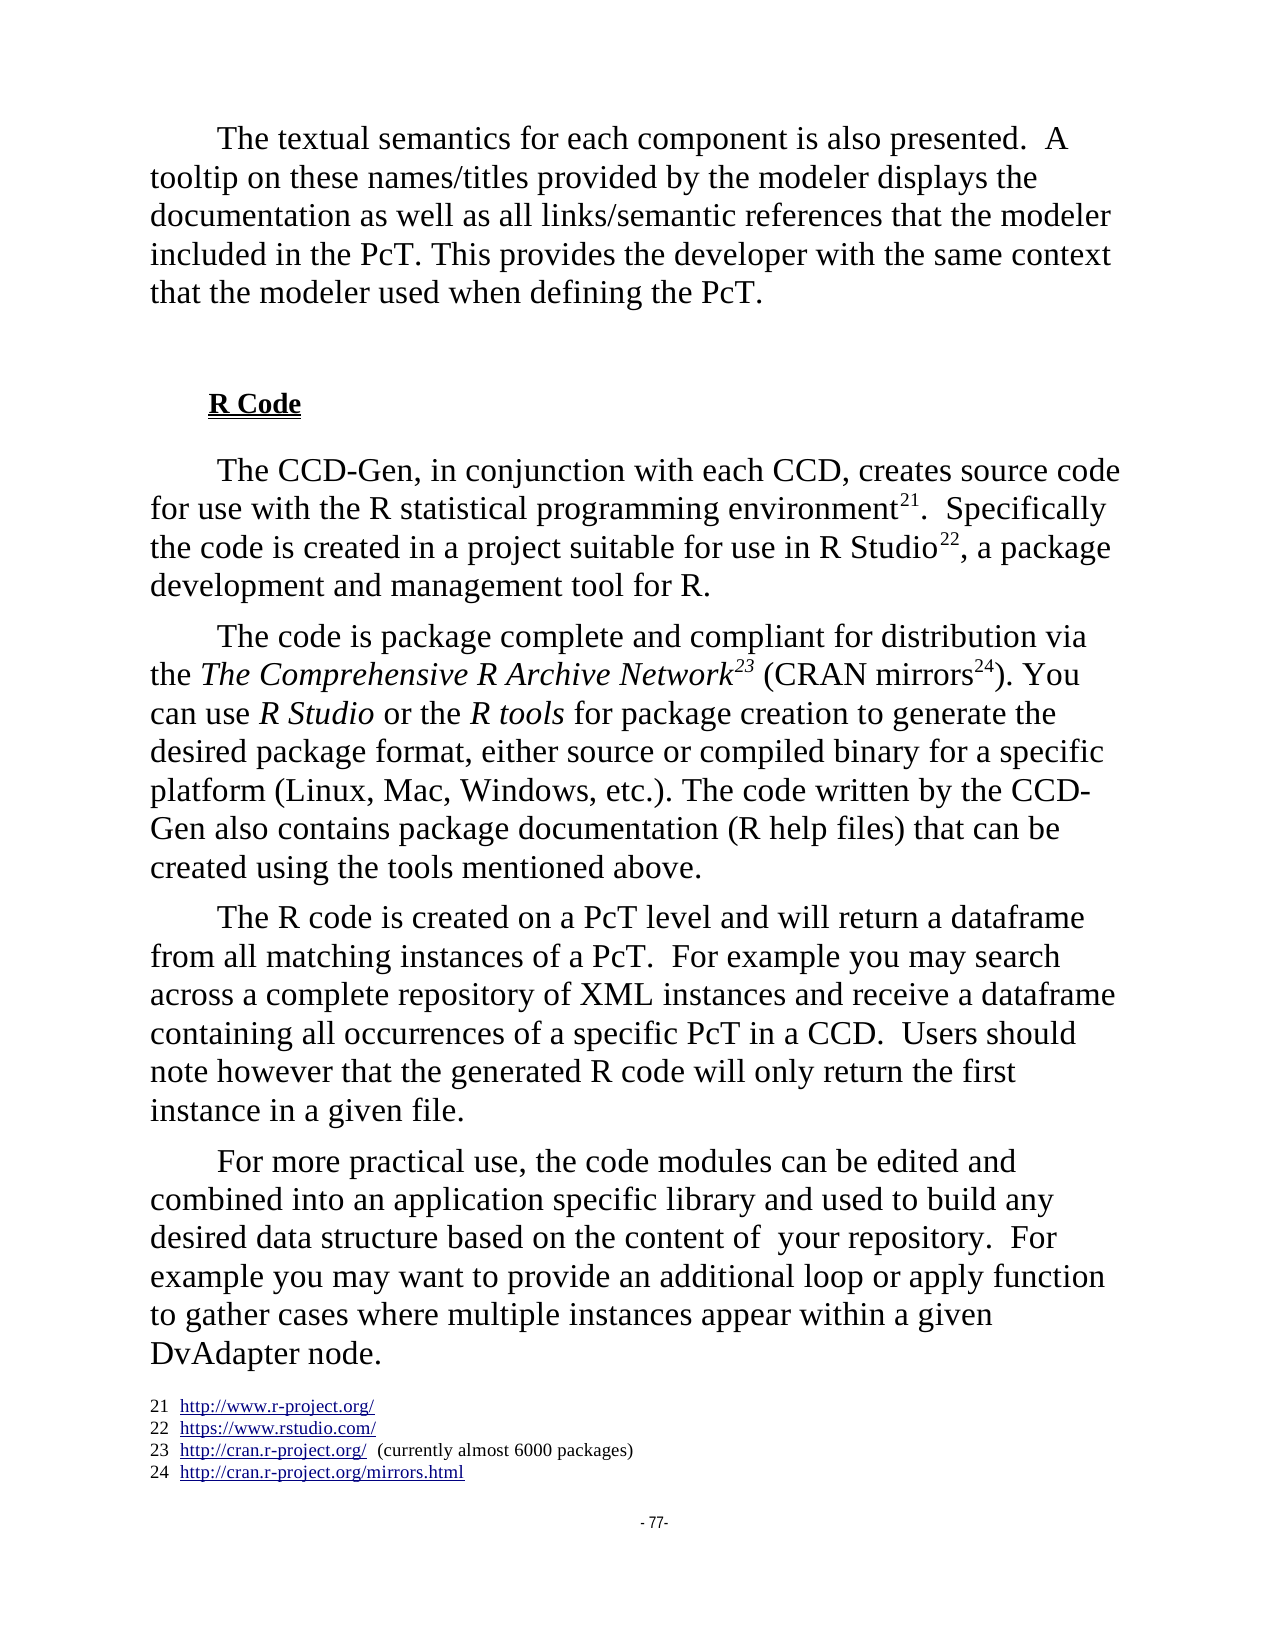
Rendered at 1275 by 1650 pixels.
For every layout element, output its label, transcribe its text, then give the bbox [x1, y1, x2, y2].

text http://cran.r-project.org/mirrors.html [150, 1461, 1125, 1483]
text The R code is created on a PcT level and will return a dataframe from all matching instances of a PcT. For example you may search across a complete repository of XML instances and receive a dataframe containing all occurrences of a specific PcT in a CCD. Users should note however that the generated R code will only return the first instance in a given file. [150, 897, 1125, 1128]
text The CCD-Gen, in conjunction with each CCD, creates source code for use with the R statistical programming environment. Specifically the code is created in a project suitable for use in R Studio, a package development and management tool for R. [150, 450, 1125, 603]
text http://cran.r-project.org/ (currently almost 6000 packages) [150, 1439, 1125, 1461]
text For more practical use, the code modules can be edited and combined into an application specific library and used to build any desired data structure based on the content of your repository. For example you may want to provide an additional loop or apply function to gather cases where multiple instances appear within a given DvAdapter node. [150, 1141, 1125, 1371]
text The textual semantics for each component is also presented. A tooltip on these names/titles provided by the modeler displays the documentation as well as all links/semantic references that the modeler included in the PcT. This provides the developer with the same context that the modeler used when defining the PcT. [150, 118, 1125, 310]
subtitle R Code [150, 386, 1125, 419]
text http://www.r-project.org/ [150, 1394, 1125, 1417]
text The code is package complete and compliant for distribution via the The Comprehensive R Archive Network (CRAN mirrors). You can use R Studio or the R tools for package creation to generate the desired package format, either source or compiled binary for a specific platform (Linux, Mac, Windows, etc.). The code written by the CCD-Gen also contains package documentation (R help files) that can be created using the tools mentioned above. [150, 616, 1125, 885]
text https://www.rstudio.com/ [150, 1417, 1125, 1439]
